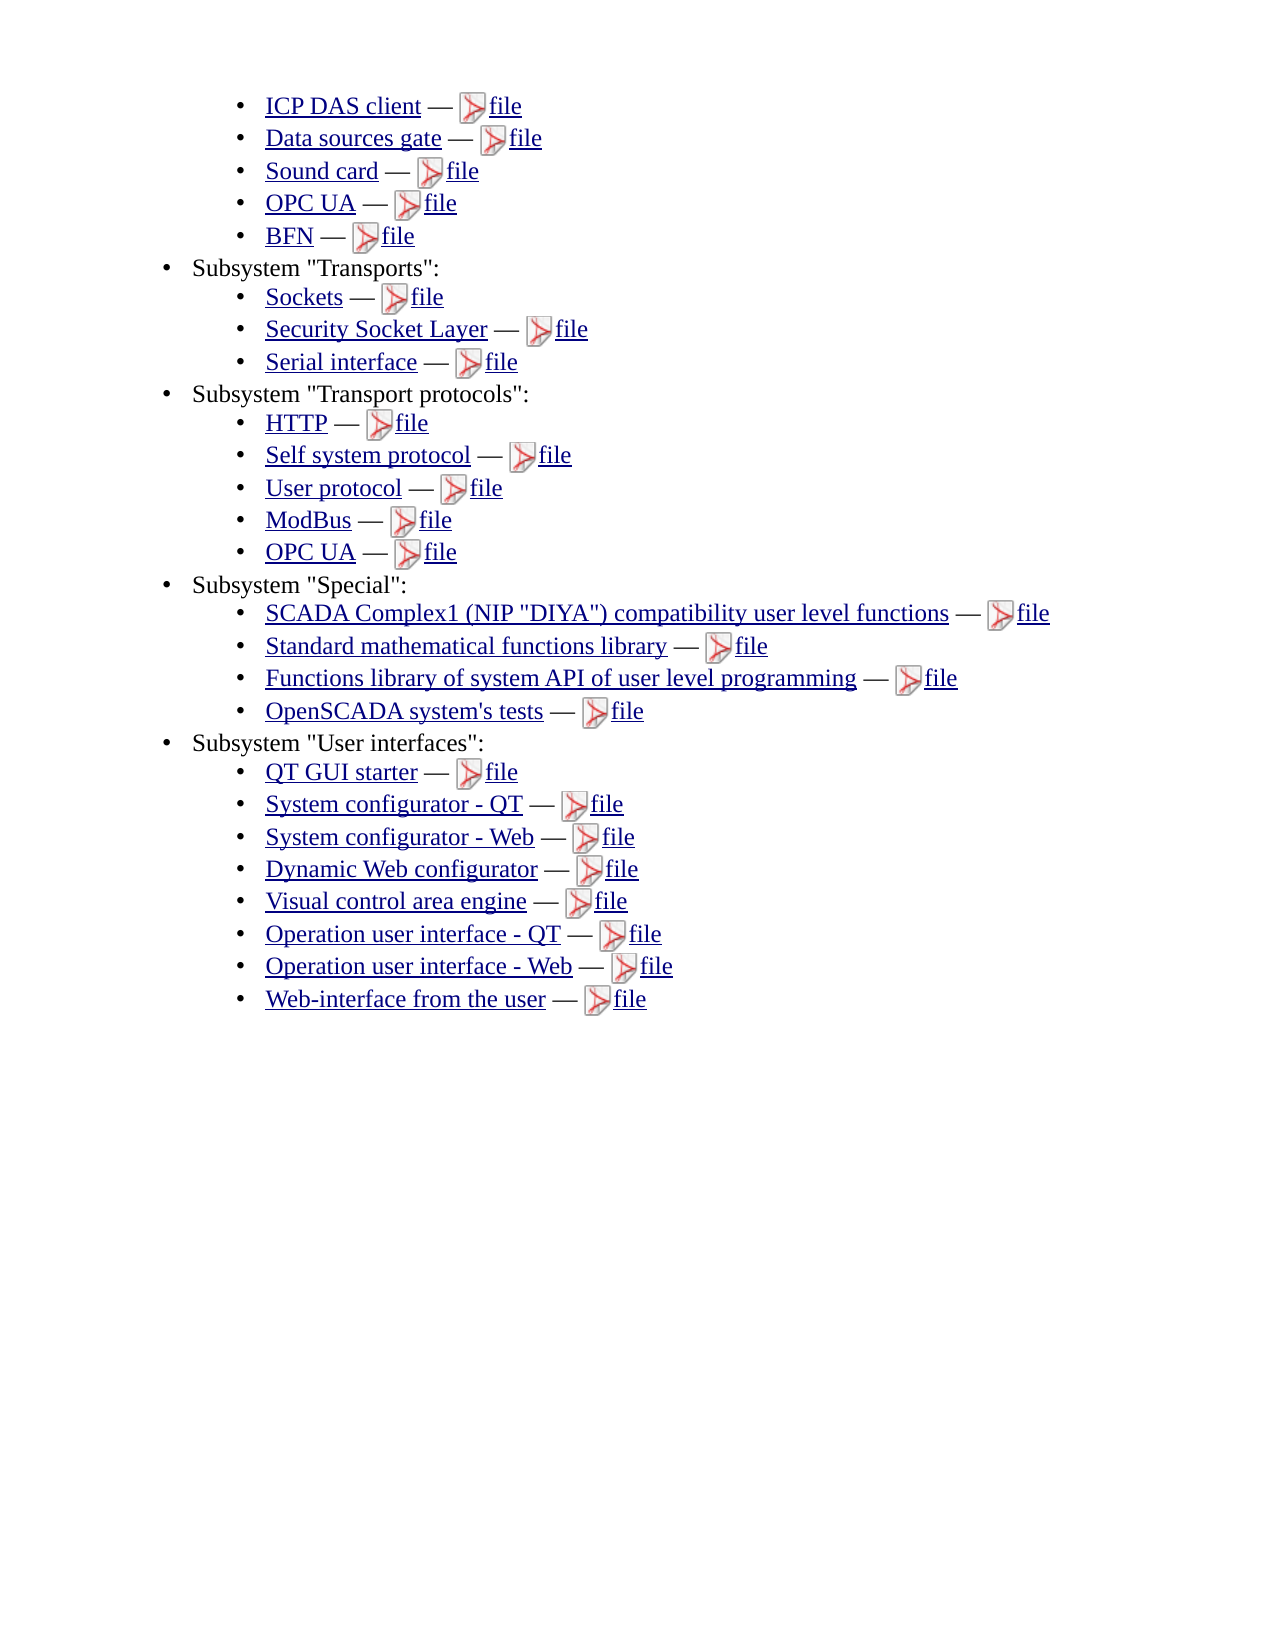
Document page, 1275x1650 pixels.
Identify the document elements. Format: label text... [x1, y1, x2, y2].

list Serial interface — file [236, 347, 1182, 379]
picture [389, 506, 419, 538]
picture [894, 665, 924, 696]
picture [393, 190, 424, 221]
picture [393, 539, 424, 570]
list SCADA Complex1 (NIP "DIYA") compatibility user level functions — file [236, 598, 1182, 631]
list Security Socket Layer — file [236, 314, 1182, 347]
list User protocol — file [236, 473, 1182, 505]
list Subsystem "User interfaces": [162, 728, 1182, 757]
list Self system protocol — file [236, 440, 1182, 473]
list QT GUI starter — file [236, 757, 1182, 789]
list Operation user interface - QT — file [236, 919, 1182, 951]
picture [564, 888, 594, 919]
picture [439, 474, 470, 505]
list OpenSCADA system's tests — file [236, 696, 1182, 728]
list Subsystem "Special": [162, 570, 1182, 598]
picture [572, 823, 602, 854]
list ICP DAS client — file [236, 91, 1182, 123]
list Functions library of system API of user level programming — file [236, 663, 1182, 696]
picture [479, 125, 509, 156]
picture [455, 348, 485, 379]
picture [416, 157, 446, 189]
list System configurator - QT — file [236, 789, 1182, 822]
list Operation user interface - Web — file [236, 951, 1182, 984]
list OPC UA — file [236, 537, 1182, 570]
list OPC UA — file [236, 188, 1182, 221]
picture [458, 92, 489, 124]
list Subsystem "Transports": [162, 253, 1182, 282]
picture [560, 791, 590, 822]
picture [986, 600, 1017, 631]
picture [455, 758, 485, 790]
list Sound card — file [236, 156, 1182, 188]
picture [704, 632, 735, 664]
list Data sources gate — file [236, 123, 1182, 156]
picture [581, 697, 611, 729]
picture [365, 409, 395, 441]
picture [525, 316, 555, 347]
list ModBus — file [236, 505, 1182, 537]
picture [351, 222, 382, 254]
list Dynamic Web configurator — file [236, 854, 1182, 886]
list BFN — file [236, 221, 1182, 253]
list Standard mathematical functions library — file [236, 631, 1182, 663]
picture [598, 920, 629, 952]
list HTTP — file [236, 408, 1182, 440]
list Sockets — file [236, 282, 1182, 314]
picture [575, 855, 605, 887]
picture [583, 985, 613, 1016]
picture [610, 953, 640, 984]
picture [380, 283, 411, 315]
list Web-interface from the user — file [236, 984, 1182, 1045]
list Visual control area engine — file [236, 886, 1182, 919]
list System configurator - Web — file [236, 822, 1182, 854]
picture [508, 442, 538, 473]
list Subsystem "Transport protocols": [162, 379, 1182, 408]
